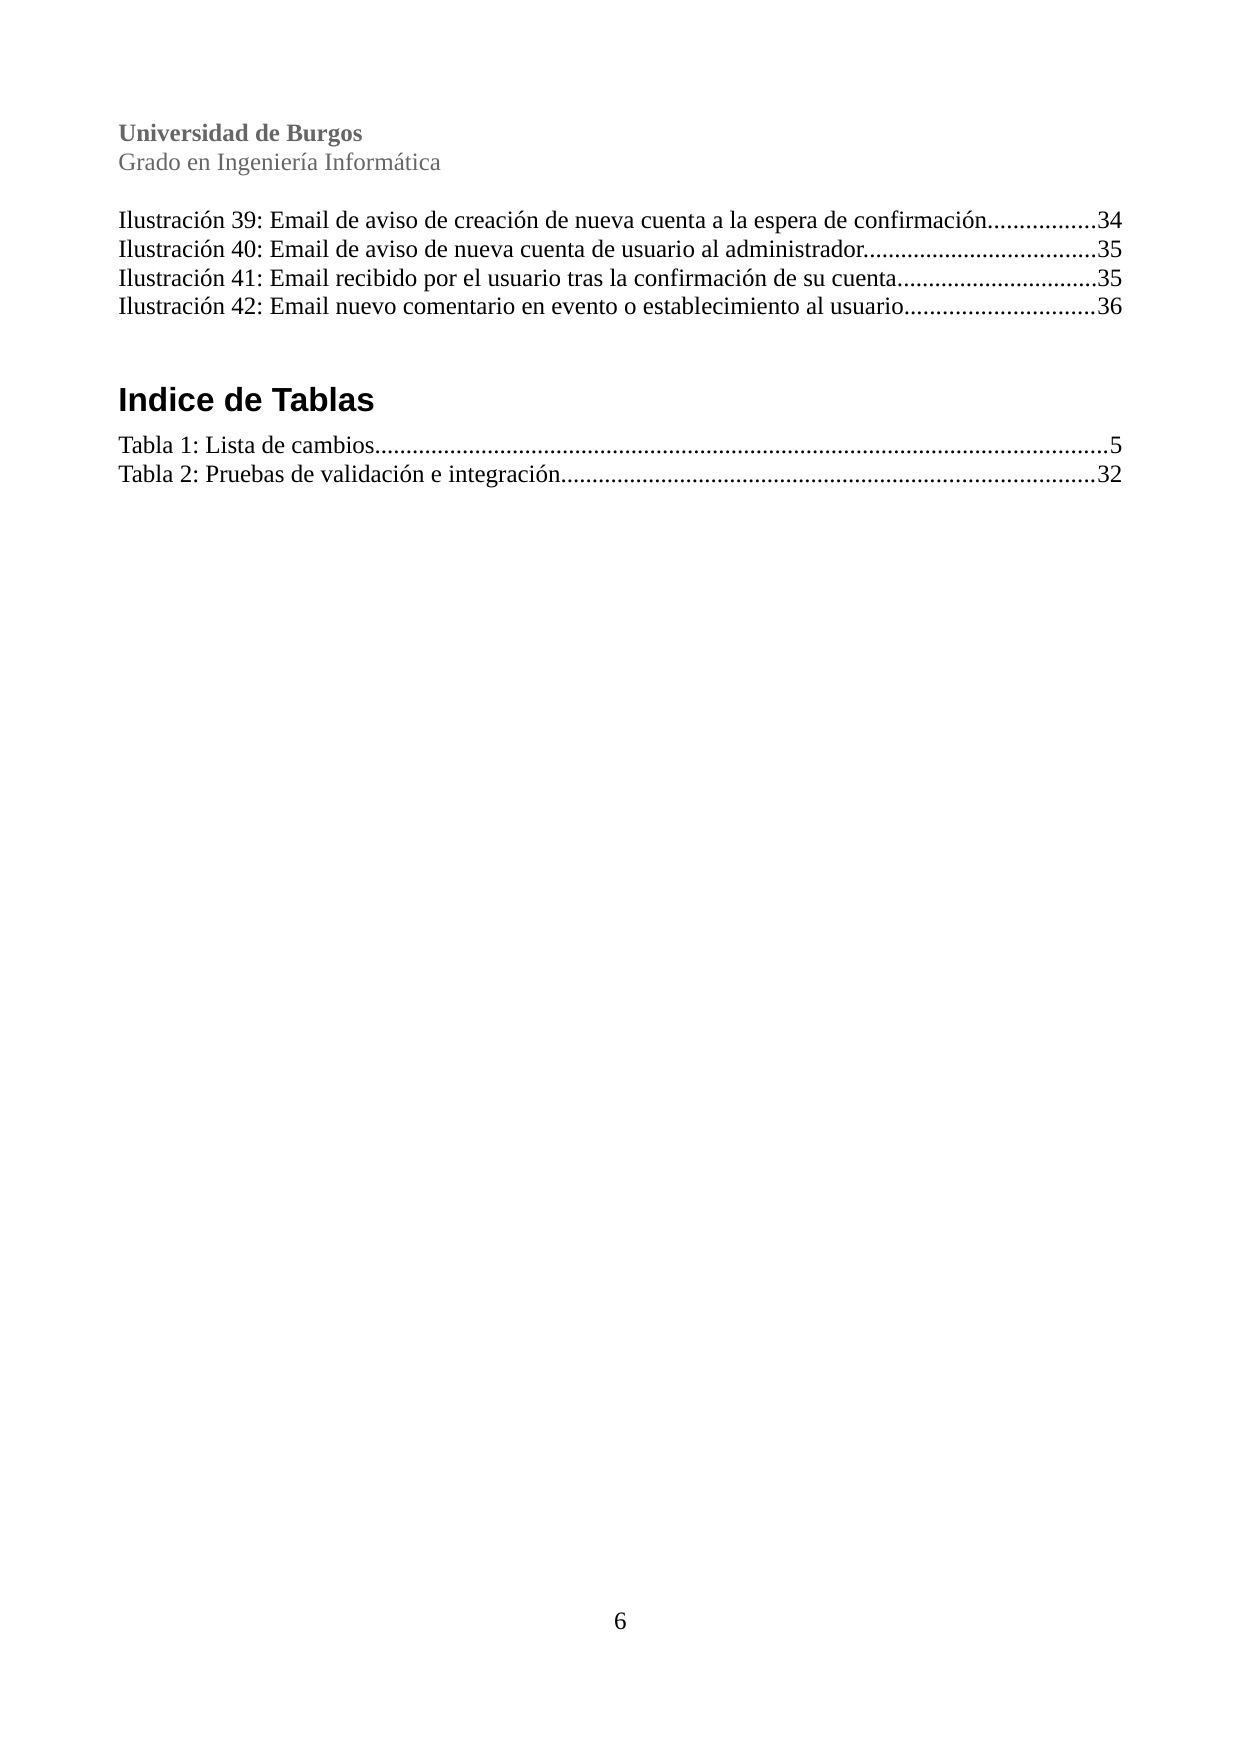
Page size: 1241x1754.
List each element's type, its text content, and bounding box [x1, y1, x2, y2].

text Ilustración 39: Email de aviso de creación de nueva cuenta a la espera de confirmación. 34 [118, 205, 1122, 234]
subtitle Indice de Tablas [118, 379, 1122, 418]
text Tabla 1: Lista de cambios 5 [118, 431, 1122, 459]
text Ilustración 41: Email recibido por el usuario tras la confirmación de su cuenta. 35 [118, 263, 1122, 291]
text Tabla 2: Pruebas de validación e integración 32 [118, 459, 1122, 488]
text Ilustración 40: Email de aviso de nueva cuenta de usuario al administrador. 35 [118, 234, 1122, 263]
text Ilustración 42: Email nuevo comentario en evento o establecimiento al usuario. 36 [118, 291, 1122, 320]
